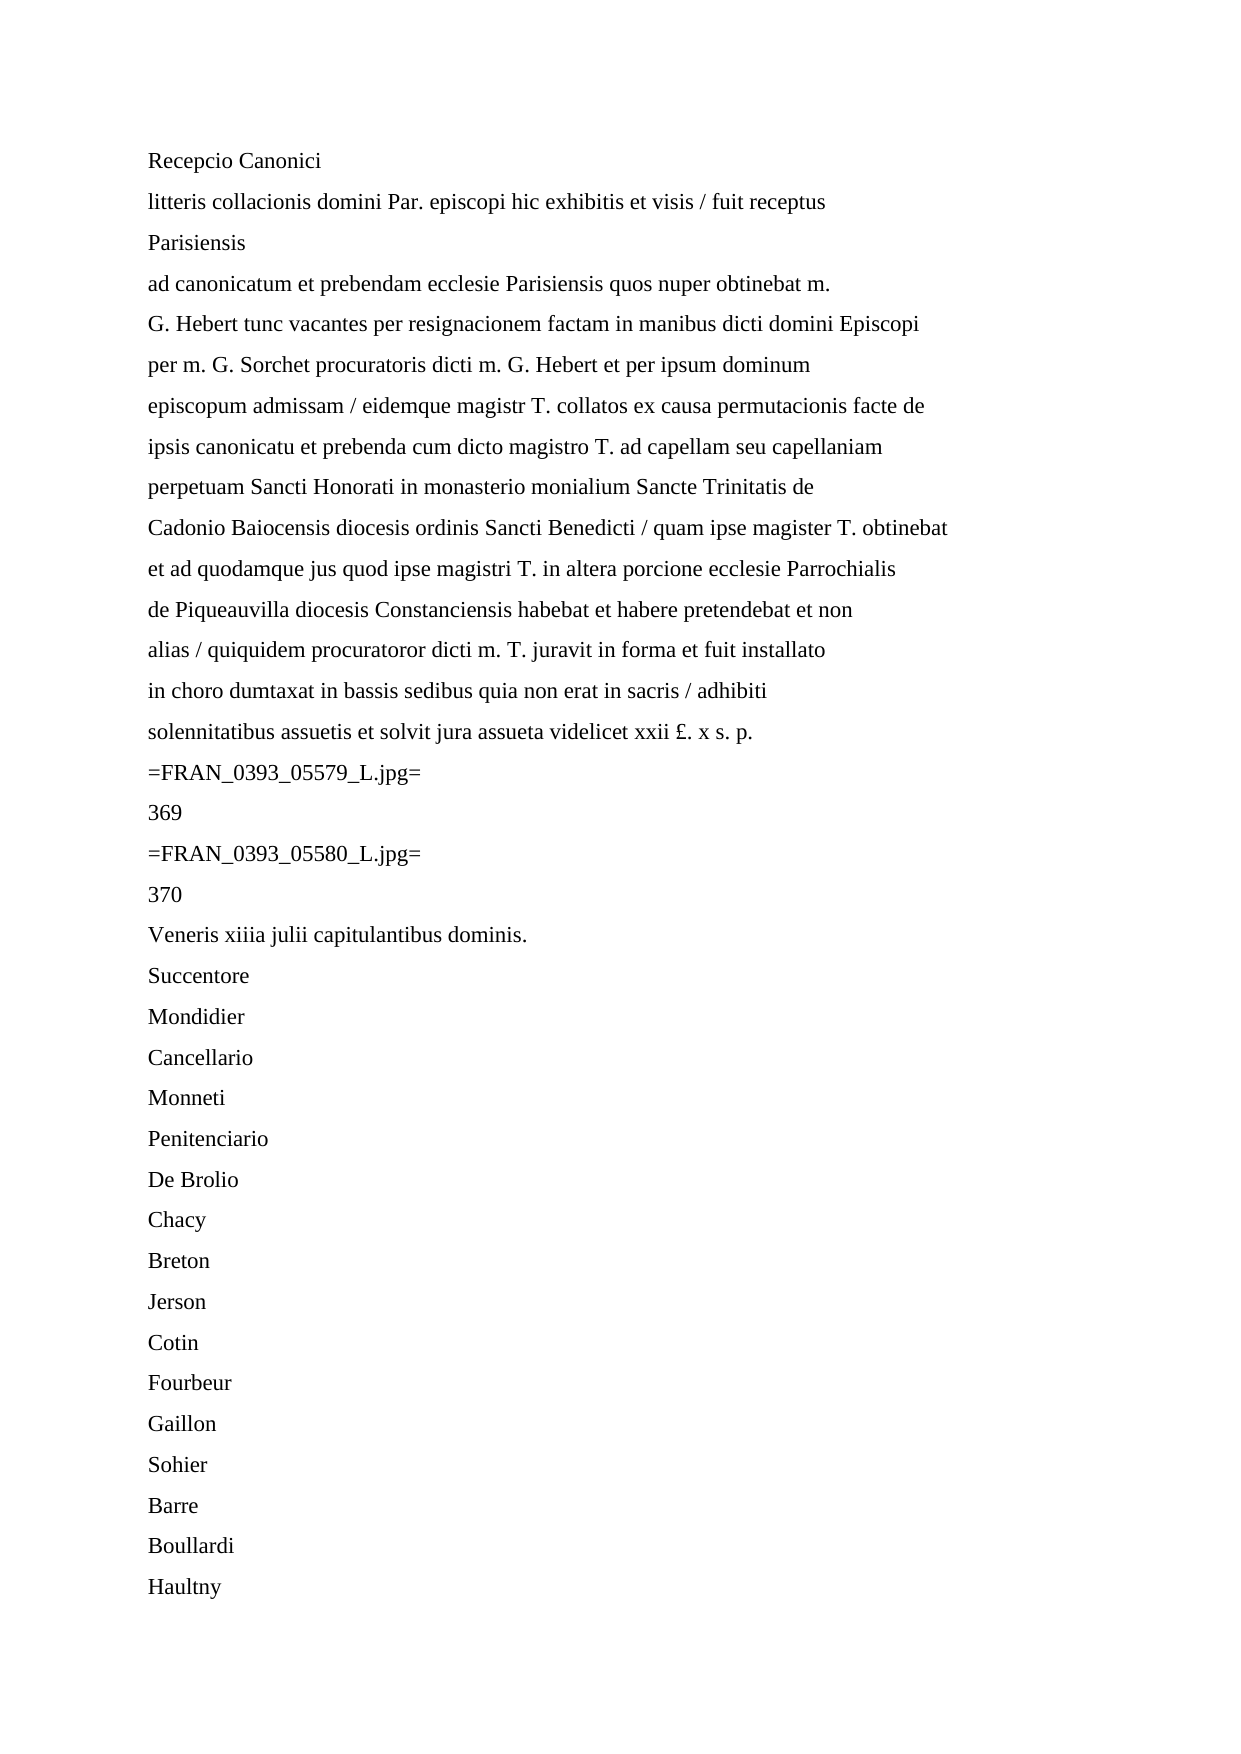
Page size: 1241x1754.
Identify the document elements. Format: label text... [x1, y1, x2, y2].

text solennitatibus assuetis et solvit jura assueta videlicet xxii £. x s. p. [148, 718, 1093, 744]
text alias / quiquidem procuratoror dicti m. T. juravit in forma et fuit installato [148, 636, 1093, 663]
text Cadonio Baiocensis diocesis ordinis Sancti Benedicti / quam ipse magister T. obtinebat [148, 514, 1093, 541]
text Boullardi [148, 1532, 1093, 1559]
text ad canonicatum et prebendam ecclesie Parisiensis quos nuper obtinebat m. [148, 270, 1093, 296]
text Fourbeur [148, 1369, 1093, 1396]
text Succentore [148, 962, 1093, 988]
text Chacy [148, 1207, 1093, 1233]
text De Brolio [148, 1166, 1093, 1192]
text =FRAN_0393_05580_L.jpg= [148, 840, 1093, 866]
text 370 [148, 881, 1093, 907]
text Monneti [148, 1084, 1093, 1111]
text de Piqueauvilla diocesis Constanciensis habebat et habere pretendebat et non [148, 596, 1093, 622]
text et ad quodamque jus quod ipse magistri T. in altera porcione ecclesie Parrochialis [148, 555, 1093, 581]
text Cancellario [148, 1044, 1093, 1070]
text ipsis canonicatu et prebenda cum dicto magistro T. ad capellam seu capellaniam [148, 433, 1093, 459]
text Parisiensis [148, 229, 1093, 255]
text =FRAN_0393_05579_L.jpg= [148, 758, 1093, 785]
text perpetuam Sancti Honorati in monasterio monialium Sancte Trinitatis de [148, 473, 1093, 500]
text Haultny [148, 1573, 1093, 1599]
text Recepcio Canonici [148, 148, 1093, 174]
text per m. G. Sorchet procuratoris dicti m. G. Hebert et per ipsum dominum [148, 351, 1093, 378]
text G. Hebert tunc vacantes per resignacionem factam in manibus dicti domini Episcopi [148, 311, 1093, 337]
text Penitenciario [148, 1125, 1093, 1151]
text Mondidier [148, 1003, 1093, 1029]
text Veneris xiiia julii capitulantibus dominis. [148, 921, 1093, 948]
text Breton [148, 1247, 1093, 1274]
text episcopum admissam / eidemque magistr T. collatos ex causa permutacionis facte de [148, 392, 1093, 418]
text Sohier [148, 1451, 1093, 1477]
text Jerson [148, 1288, 1093, 1314]
text Gaillon [148, 1410, 1093, 1437]
text in choro dumtaxat in bassis sedibus quia non erat in sacris / adhibiti [148, 677, 1093, 703]
text Cotin [148, 1329, 1093, 1355]
text litteris collacionis domini Par. episcopi hic exhibitis et visis / fuit receptus [148, 188, 1093, 215]
text 369 [148, 799, 1093, 826]
text Barre [148, 1492, 1093, 1518]
